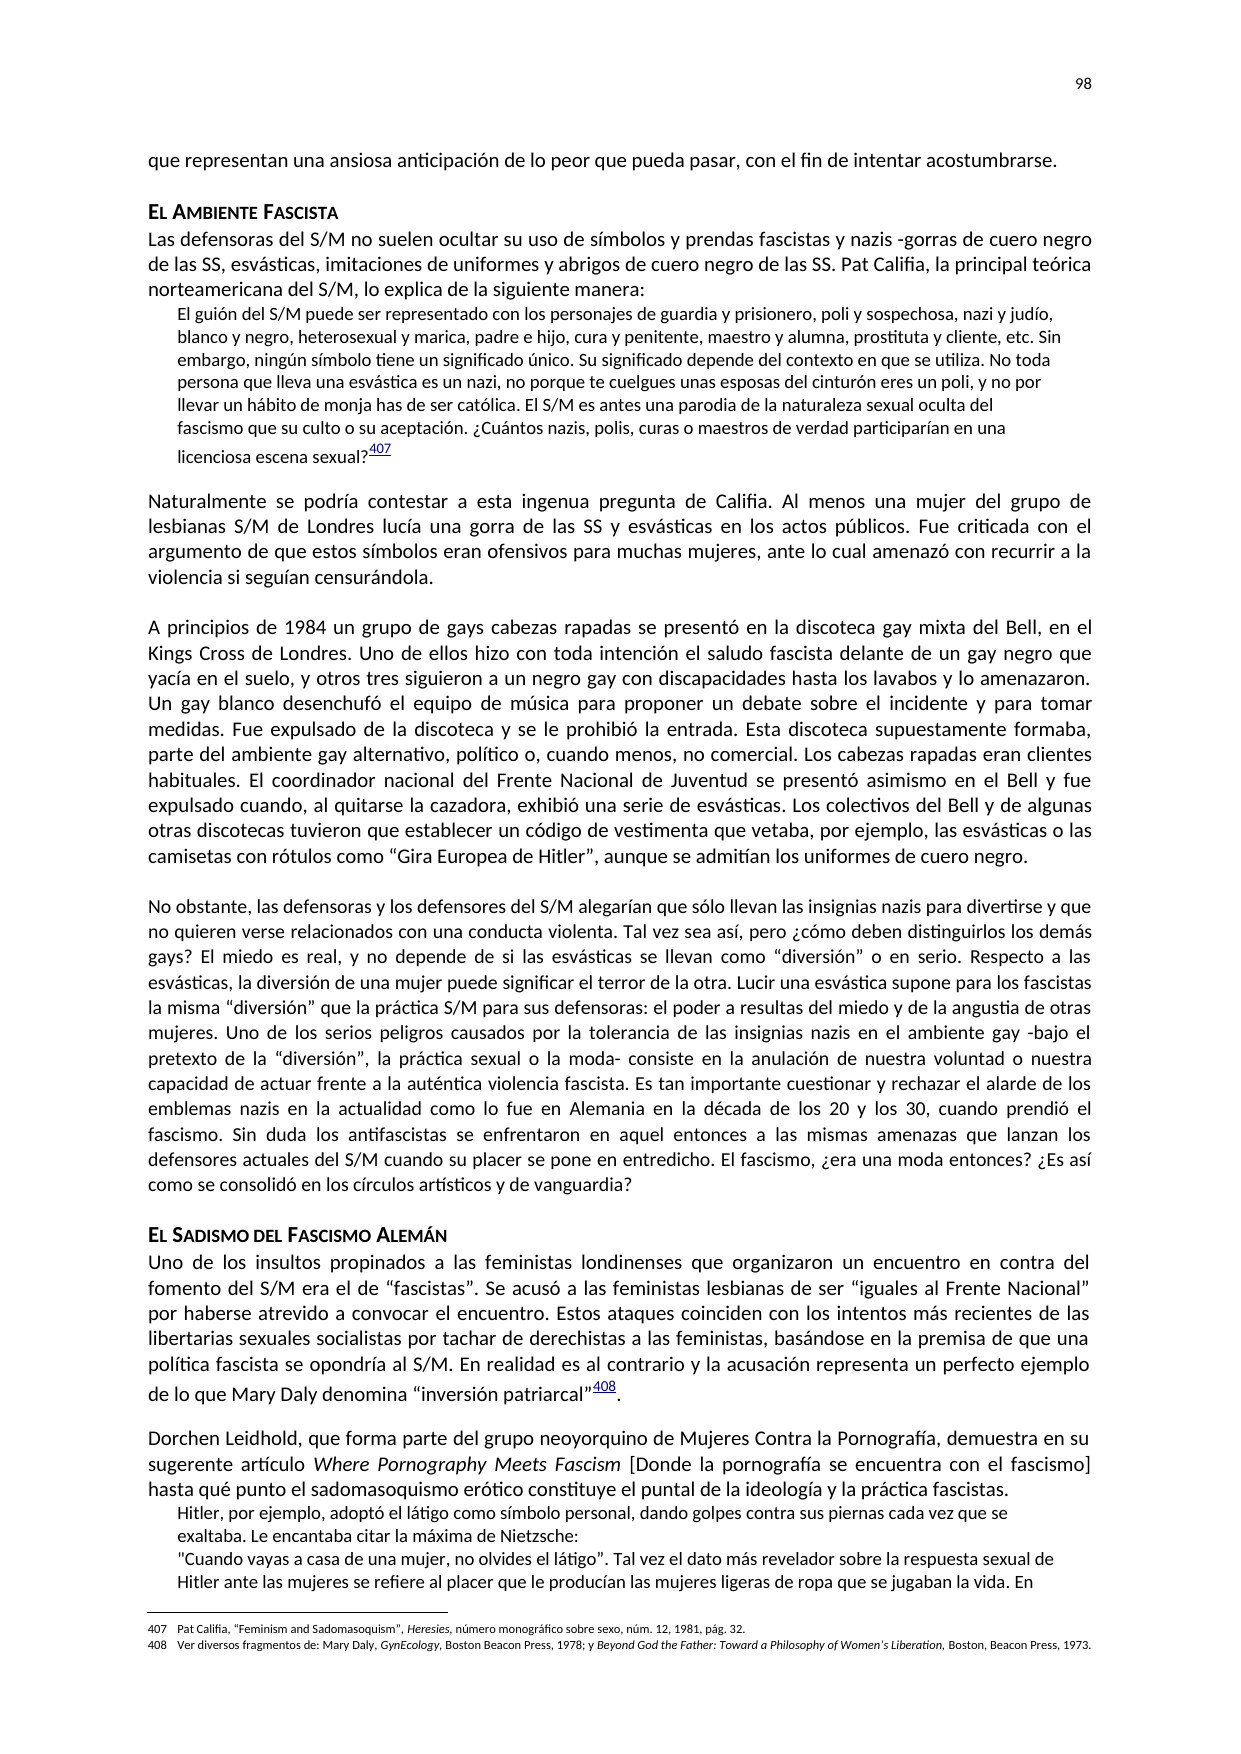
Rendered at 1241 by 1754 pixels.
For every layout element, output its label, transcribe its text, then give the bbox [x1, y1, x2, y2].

list Pat Califia, “Feminism and Sadomasoquism”, Heresies, número monográfico sobre sexo, núm. 12, 1981, pág. 32. [148, 1622, 1094, 1637]
text 98 [1075, 73, 1094, 94]
text "Cuando vayas a casa de una mujer, no olvides el látigo”. Tal vez el dato más revelador sobre la respuesta sexual de Hitler ante las mujeres se refiere al placer que le producían las mujeres ligeras de ropa que se jugaban la vida. En [177, 1547, 1062, 1593]
text Hitler, por ejemplo, adoptó el látigo como símbolo personal, dando golpes contra sus piernas cada vez que se exaltaba. Le encantaba citar la máxima de Nietzsche: [177, 1502, 1062, 1547]
text Naturalmente se podría contestar a esta ingenua pregunta de Califia. Al menos una mujer del grupo de lesbianas S/M de Londres lucía una gorra de las SS y esvásticas en los actos públicos. Fue criticada con el argumento de que estos símbolos eran ofensivos para muchas mujeres, ante lo cual amenazó con recurrir a la violencia si seguían censurándola. [148, 488, 1094, 589]
text EL SADISMO DEL FASCISMO ALEMÁN [148, 1221, 1094, 1249]
text Las defensoras del S/M no suelen ocultar su uso de símbolos y prendas fascistas y nazis -gorras de cuero negro de las SS, esvásticas, imitaciones de uniformes y abrigos de cuero negro de las SS. Pat Califia, la principal teórica norteamericana del S/M, lo explica de la siguiente manera: [148, 226, 1094, 302]
text Dorchen Leidhold, que forma parte del grupo neoyorquino de Mujeres Contra la Pornografía, demuestra en su sugerente artículo Where Pornography Meets Fascism [Donde la pornografía se encuentra con el fascismo] hasta qué punto el sadomasoquismo erótico constituye el puntal de la ideología y la práctica fascistas. [148, 1426, 1092, 1501]
text No obstante, las defensoras y los defensores del S/M alegarían que sólo llevan las insignias nazis para divertirse y que no quieren verse relacionados con una conducta violenta. Tal vez sea así, pero ¿cómo deben distinguirlos los demás gays? El miedo es real, y no depende de si las esvásticas se llevan como “diversión” o en serio. Respecto a las esvásticas, la diversión de una mujer puede significar el terror de la otra. Lucir una esvástica supone para los fascistas la misma “diversión” que la práctica S/M para sus defensoras: el poder a resultas del miedo y de la angustia de otras mujeres. Uno de los serios peligros causados por la tolerancia de las insignias nazis en el ambiente gay -bajo el pretexto de la “diversión”, la práctica sexual o la moda- consiste en la anulación de nuestra voluntad o nuestra capacidad de actuar frente a la auténtica violencia fascista. Es tan importante cuestionar y rechazar el alarde de los emblemas nazis en la actualidad como lo fue en Alemania en la década de los 20 y los 30, cuando prendió el fascismo. Sin duda los antifascistas se enfrentaron en aquel entonces a las mismas amenazas que lanzan los defensores actuales del S/M cuando su placer se pone en entredicho. El fascismo, ¿era una moda entonces? ¿Es así como se consolidó en los círculos artísticos y de vanguardia? [148, 894, 1094, 1196]
list Ver diversos fragmentos de: Mary Daly, GynEcology, Boston Beacon Press, 1978; y Beyond God the Father: Toward a Philosophy of Women’s Liberation, Boston, Beacon Press, 1973. [148, 1637, 1094, 1652]
text El guión del S/M puede ser representado con los personajes de guardia y prisionero, poli y sospechosa, nazi y judío, blanco y negro, heterosexual y marica, padre e hijo, cura y penitente, maestro y alumna, prostituta y cliente, etc. Sin embargo, ningún símbolo tiene un significado único. Su significado depende del contexto en que se utiliza. No toda persona que lleva una esvástica es un nazi, no porque te cuelgues unas esposas del cinturón eres un poli, y no por llevar un hábito de monja has de ser católica. El S/M es antes una parodia de la naturaleza sexual oculta del fascismo que su culto o su aceptación. ¿Cuántos nazis, polis, curas o maestros de verdad participarían en una licenciosa escena sexual?407 [177, 302, 1062, 470]
text que representan una ansiosa anticipación de lo peor que pueda pasar, con el fin de intentar acostumbrarse. [148, 147, 1094, 173]
text A principios de 1984 un grupo de gays cabezas rapadas se presentó en la discoteca gay mixta del Bell, en el Kings Cross de Londres. Uno de ellos hizo con toda intención el saludo fascista delante de un gay negro que yacía en el suelo, y otros tres siguieron a un negro gay con discapacidades hasta los lavabos y lo amenazaron. Un gay blanco desenchufó el equipo de música para proponer un debate sobre el incidente y para tomar medidas. Fue expulsado de la discoteca y se le prohibió la entrada. Esta discoteca supuestamente formaba, parte del ambiente gay alternativo, político o, cuando menos, no comercial. Los cabezas rapadas eran clientes habituales. El coordinador nacional del Frente Nacional de Juventud se presentó asimismo en el Bell y fue expulsado cuando, al quitarse la cazadora, exhibió una serie de esvásticas. Los colectivos del Bell y de algunas otras discotecas tuvieron que establecer un código de vestimenta que vetaba, por ejemplo, las esvásticas o las camisetas con rótulos como “Gira Europea de Hitler”, aunque se admitían los uniformes de cuero negro. [148, 614, 1094, 868]
text Uno de los insultos propinados a las feministas londinenses que organizaron un encuentro en contra del fomento del S/M era el de “fascistas”. Se acusó a las feministas lesbianas de ser “iguales al Frente Nacional” por haberse atrevido a convocar el encuentro. Estos ataques coinciden con los intentos más recientes de las libertarias sexuales socialistas por tachar de derechistas a las feministas, basándose en la premisa de que una política fascista se opondría al S/M. En realidad es al contrario y la acusación representa un perfecto ejemplo de lo que Mary Daly denomina “inversión patriarcal”408. [148, 1249, 1092, 1408]
text EL AMBIENTE FASCISTA [148, 197, 1094, 226]
